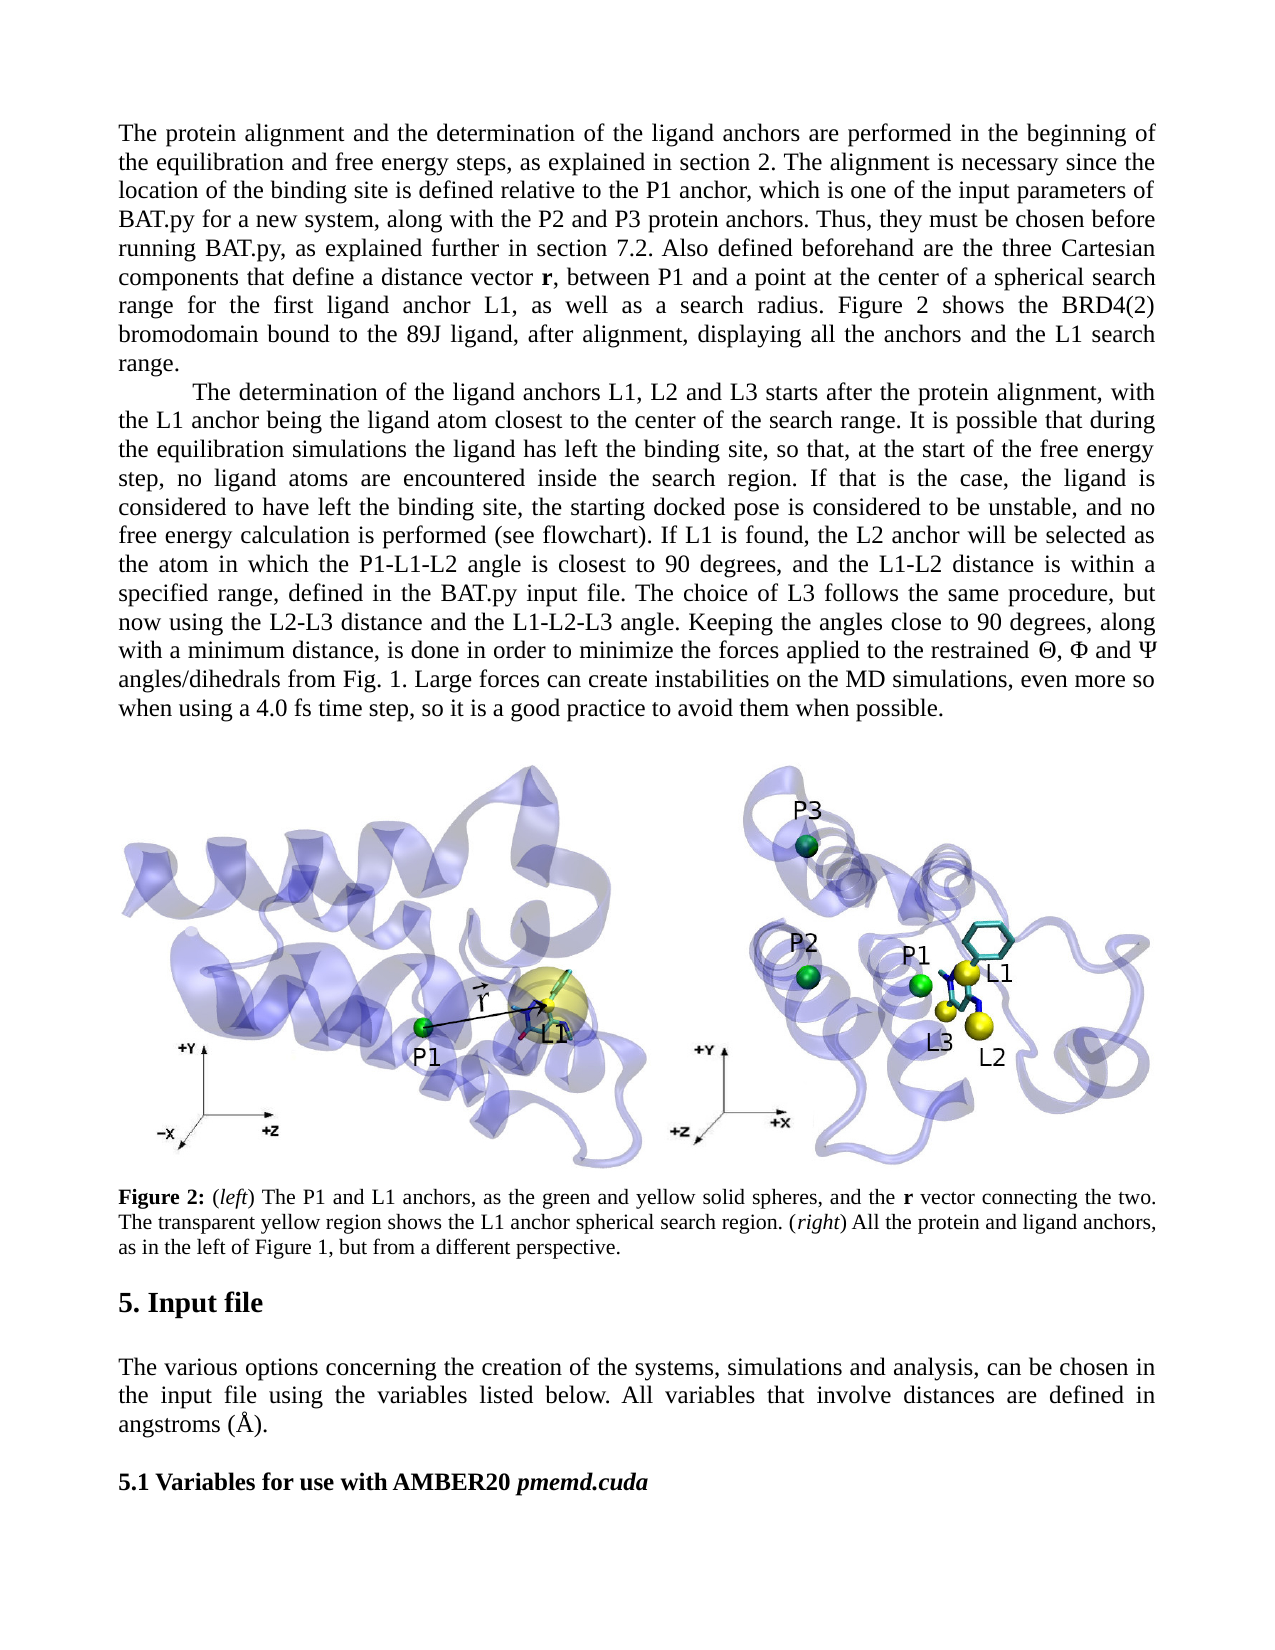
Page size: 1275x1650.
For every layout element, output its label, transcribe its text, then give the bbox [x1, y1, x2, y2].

text Figure 2: (left) The P1 and L1 anchors, as the green and yellow solid spheres, and the r vector connecting the two. The transparent yellow region shows the L1 anchor spherical search region. (right) All the protein and ligand anchors, as in the left of Figure 1, but from a different perspective. [118, 1184, 1157, 1259]
text The protein alignment and the determination of the ligand anchors are performed in the beginning of the equilibration and free energy steps, as explained in section 2. The alignment is necessary since the location of the binding site is defined relative to the P1 anchor, which is one of the input parameters of BAT.py for a new system, along with the P2 and P3 protein anchors. Thus, they must be chosen before running BAT.py, as explained further in section 7.2. Also defined beforehand are the three Cartesian components that define a distance vector r, between P1 and a point at the center of a spherical search range for the first ligand anchor L1, as well as a search radius. Figure 2 shows the BRD4(2) bromodomain bound to the 89J ligand, after alignment, displaying all the anchors and the L1 search range. [118, 118, 1157, 377]
text The various options concerning the creation of the systems, simulations and analysis, can be chosen in the input file using the variables listed below. All variables that involve distances are defined in angstroms (Å). [118, 1352, 1157, 1438]
text The determination of the ligand anchors L1, L2 and L3 starts after the protein alignment, with the L1 anchor being the ligand atom closest to the center of the search range. It is possible that during the equilibration simulations the ligand has left the binding site, so that, at the start of the free energy step, no ligand atoms are encountered inside the search region. If that is the case, the ligand is considered to have left the binding site, the starting docked pose is considered to be unstable, and no free energy calculation is performed (see flowchart). If L1 is found, the L2 anchor will be selected as the atom in which the P1-L1-L2 angle is closest to 90 degrees, and the L1-L2 distance is within a specified range, defined in the BAT.py input file. The choice of L3 follows the same procedure, but now using the L2-L3 distance and the L1-L2-L3 angle. Keeping the angles close to 90 degrees, along with a minimum distance, is done in order to minimize the forces applied to the restrained Θ, Φ and Ψ angles/dihedrals from Fig. 1. Large forces can create instabilities on the MD simulations, even more so when using a 4.0 fs time step, so it is a good practice to avoid them when possible. [118, 377, 1157, 722]
text 5. Input file [118, 1285, 1157, 1318]
text 5.1 Variables for use with AMBER20 pmemd.cuda [118, 1467, 1157, 1496]
picture [117, 750, 1159, 1184]
